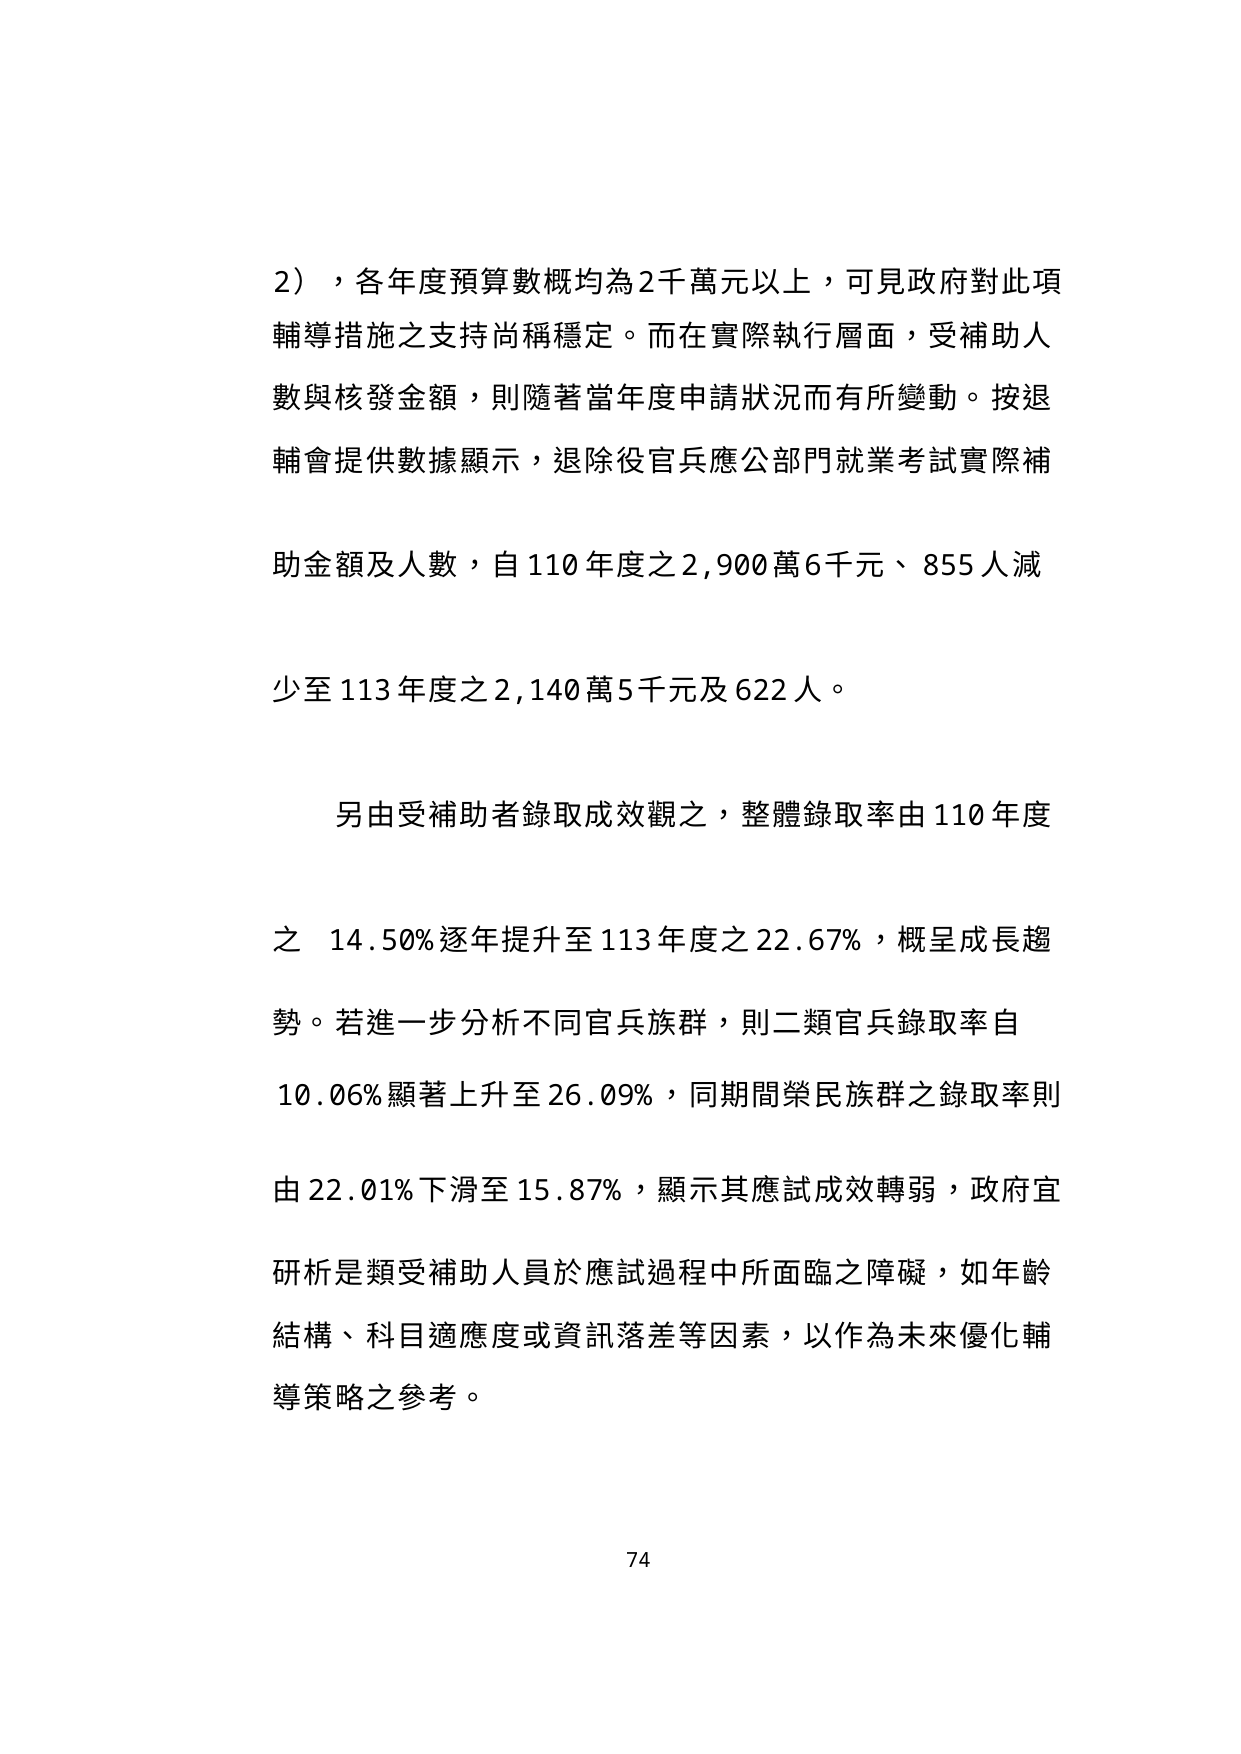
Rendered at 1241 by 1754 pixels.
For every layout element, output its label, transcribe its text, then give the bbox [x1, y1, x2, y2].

text 另由受補助者錄取成效觀之，整體錄取率由110年度之 14.50%逐年提升至113年度之22.67%，概呈成長趨勢。若進一步分析不同官兵族群，則二類官兵錄取率自10.06%顯著上升至26.09%，同期間榮民族群之錄取率則由22.01%下滑至15.87%，顯示其應試成效轉弱，政府宜研析是類受補助人員於應試過程中所面臨之障礙，如年齡結構、科目適應度或資訊落差等因素，以作為未來優化輔導策略之參考。 [266, 729, 1063, 1417]
text 2），各年度預算數概均為2千萬元以上，可見政府對此項輔導措施之支持尚稱穩定。而在實際執行層面，受補助人數與核發金額，則隨著當年度申請狀況而有所變動。按退輔會提供數據顯示，退除役官兵應公部門就業考試實際補助金額及人數，自110年度之2,900萬6千元、855人減少至113年度之2,140萬5千元及622人。 [266, 229, 1063, 729]
